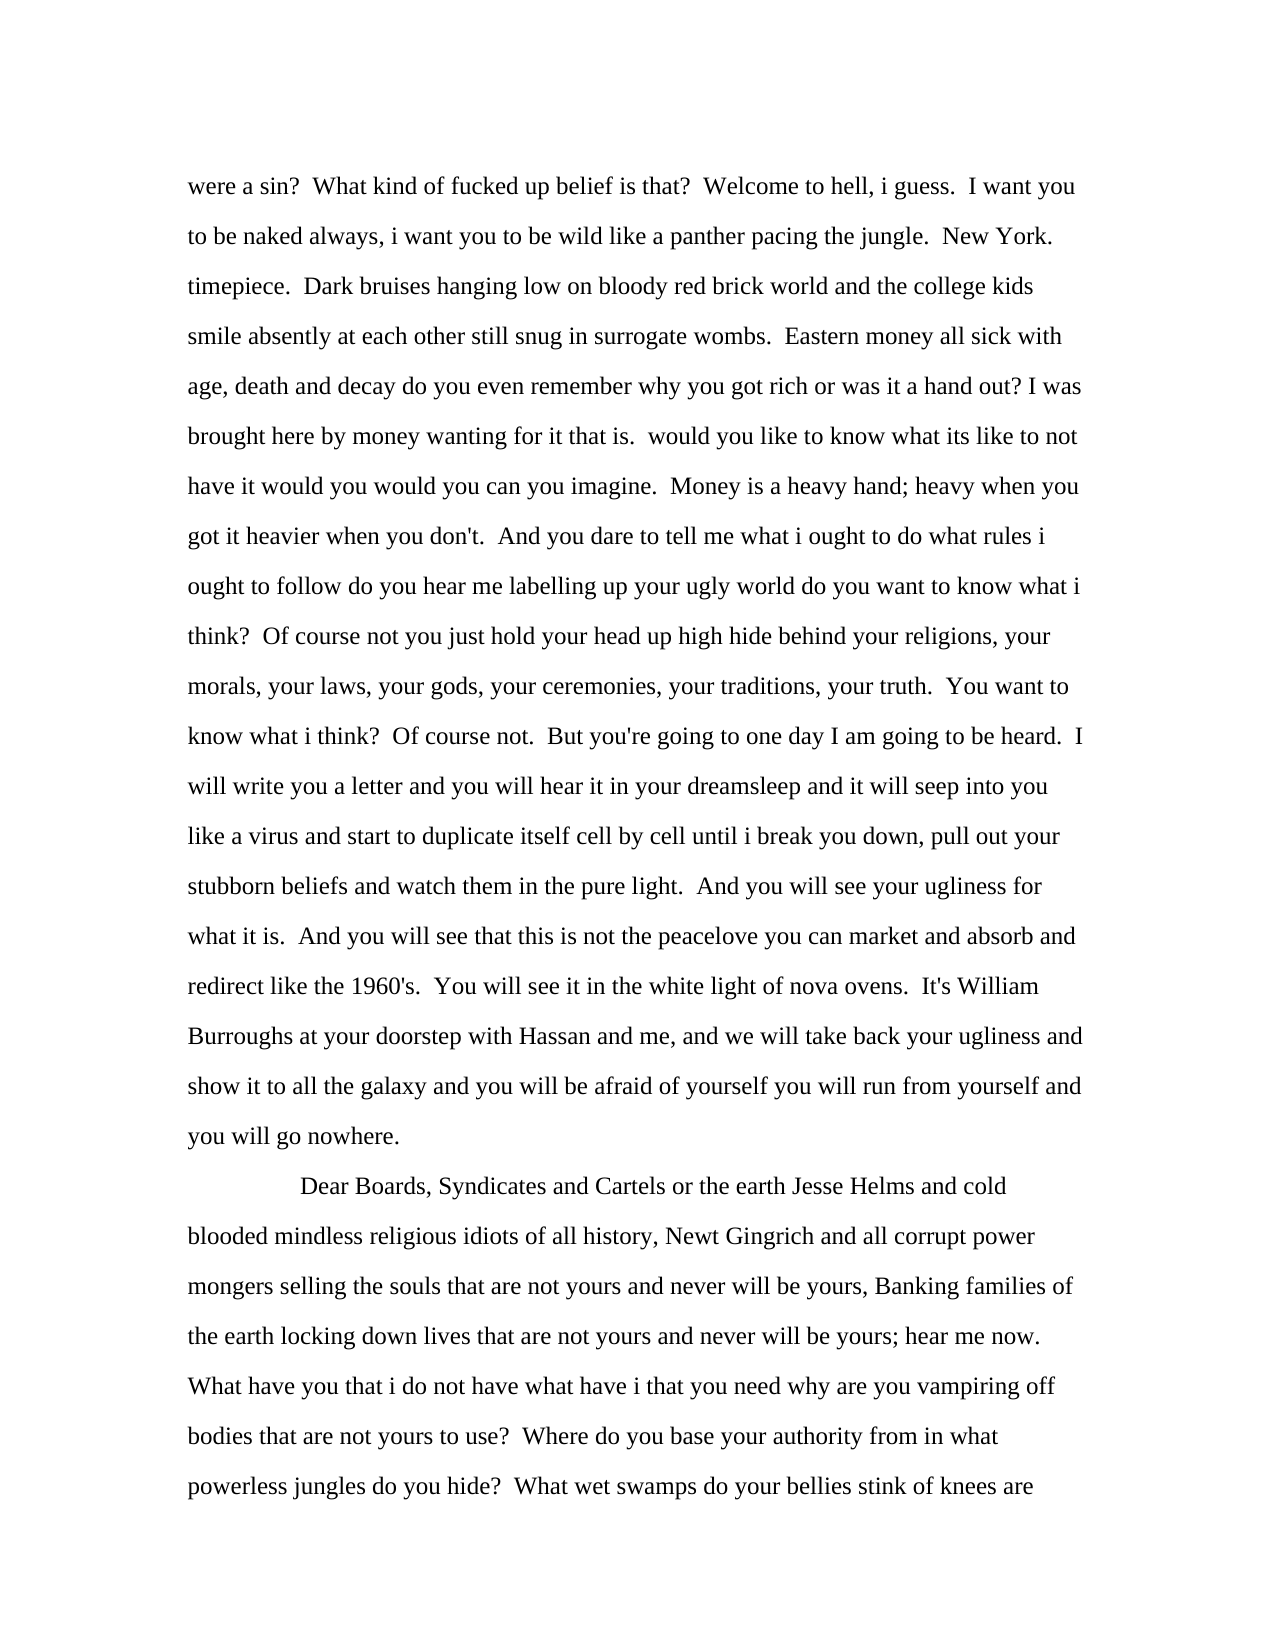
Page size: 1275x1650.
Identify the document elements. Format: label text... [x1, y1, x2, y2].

text Dear Boards, Syndicates and Cartels or the earth Jesse Helms and cold blooded mindless religious idiots of all history, Newt Gingrich and all corrupt power mongers selling the souls that are not yours and never will be yours, Banking families of the earth locking down lives that are not yours and never will be yours; hear me now. What have you that i do not have what have i that you need why are you vampiring off bodies that are not yours to use? Where do you base your authority from in what powerless jungles do you hide? What wet swamps do your bellies stink of knees are [187, 1150, 1087, 1500]
text were a sin? What kind of fucked up belief is that? Welcome to hell, i guess. I want you to be naked always, i want you to be wild like a panther pacing the jungle. New York. timepiece. Dark bruises hanging low on bloody red brick world and the college kids smile absently at each other still snug in surrogate wombs. Eastern money all sick with age, death and decay do you even remember why you got rich or was it a hand out? I was brought here by money wanting for it that is. would you like to know what its like to not have it would you would you can you imagine. Money is a heavy hand; heavy when you got it heavier when you don't. And you dare to tell me what i ought to do what rules i ought to follow do you hear me labelling up your ugly world do you want to know what i think? Of course not you just hold your head up high hide behind your religions, your morals, your laws, your gods, your ceremonies, your traditions, your truth. You want to know what i think? Of course not. But you're going to one day I am going to be heard. I will write you a letter and you will hear it in your dreamsleep and it will seep into you like a virus and start to duplicate itself cell by cell until i break you down, pull out your stubborn beliefs and watch them in the pure light. And you will see your ugliness for what it is. And you will see that this is not the peacelove you can market and absorb and redirect like the 1960's. You will see it in the white light of nova ovens. It's William Burroughs at your doorstep with Hassan and me, and we will take back your ugliness and show it to all the galaxy and you will be afraid of yourself you will run from yourself and you will go nowhere. [187, 150, 1087, 1150]
